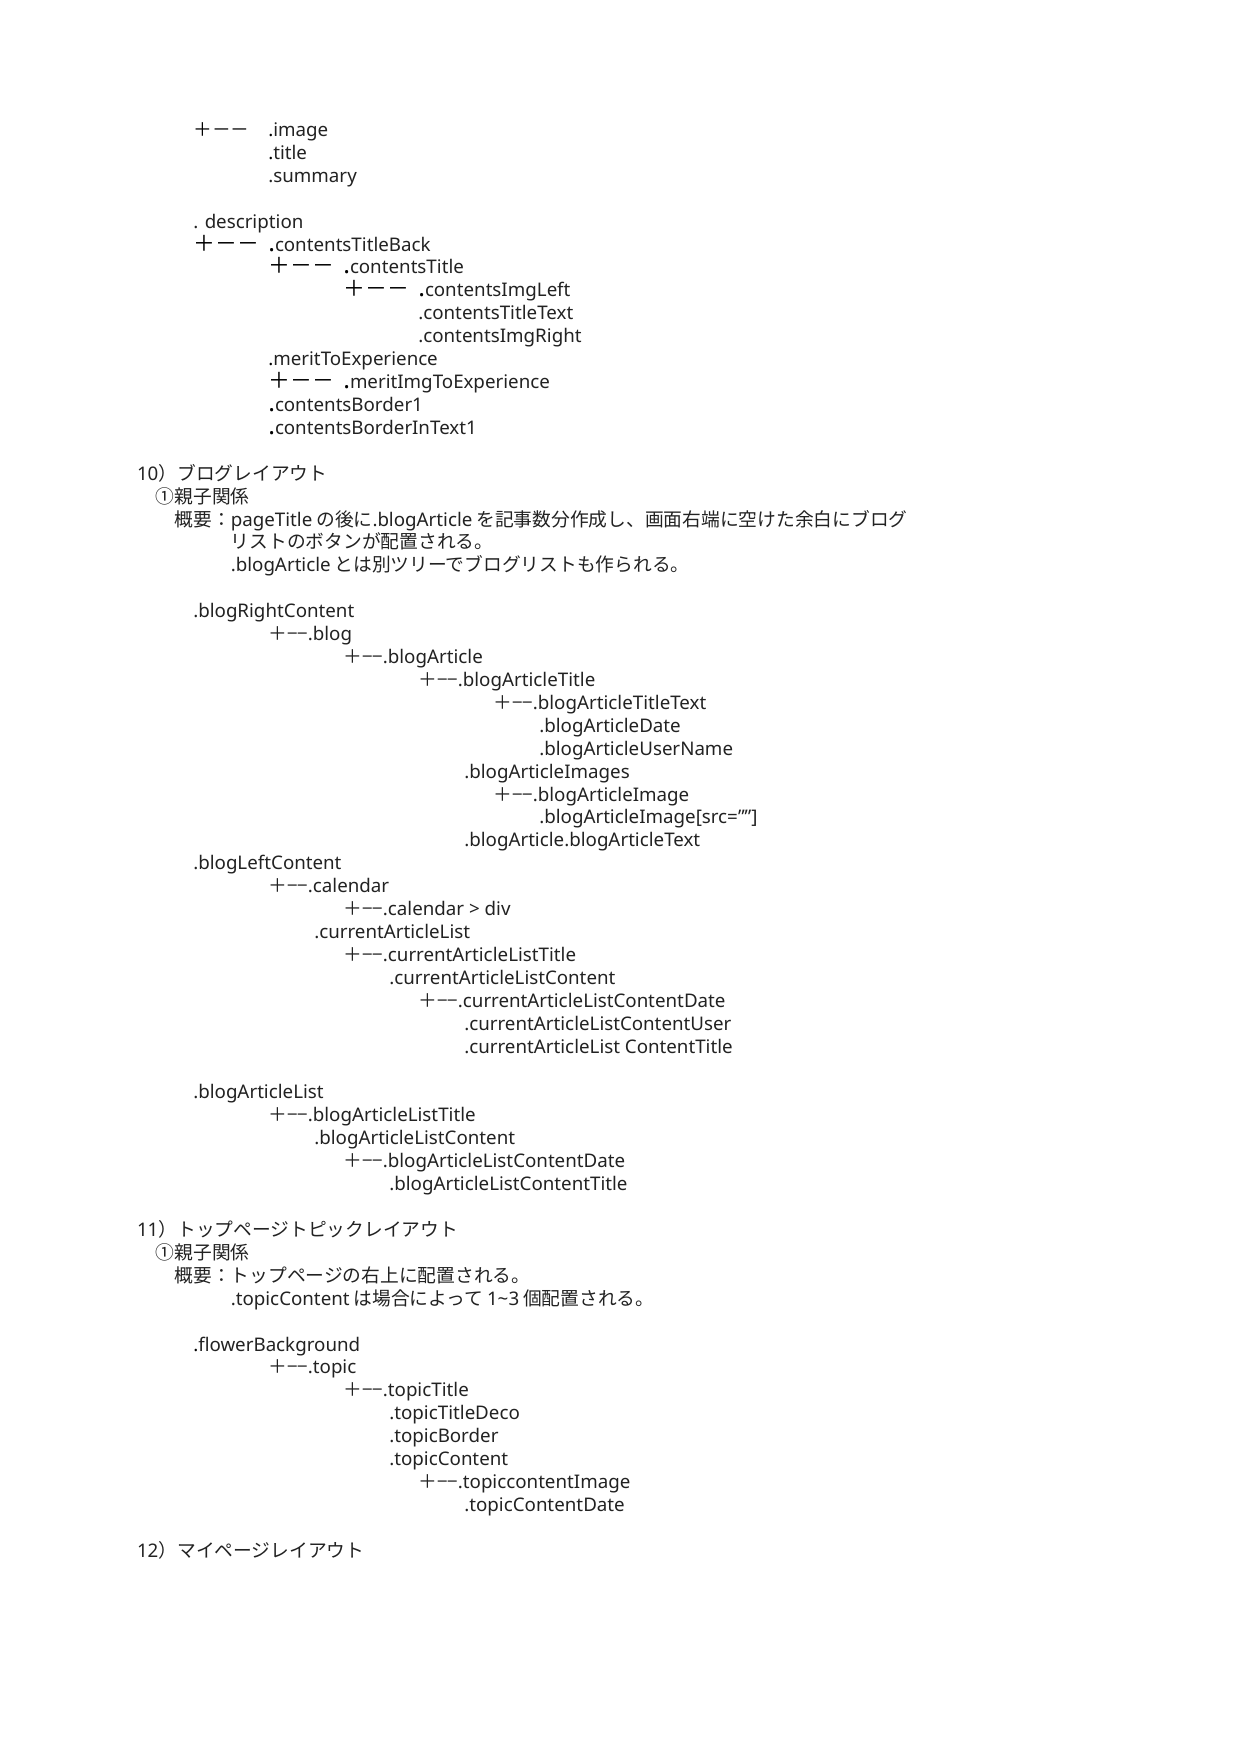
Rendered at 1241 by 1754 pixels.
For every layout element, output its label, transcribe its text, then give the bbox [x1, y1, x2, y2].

text .topicContent [118, 1447, 1122, 1470]
text .blogArticleListContent [118, 1126, 1122, 1149]
text ＋−−.calendar > div [118, 897, 1122, 920]
text .currentArticleList ContentTitle [118, 1035, 1122, 1058]
text 12）マイページレイアウト [118, 1539, 1122, 1562]
text ＋－－ .contentsTitleBack [118, 233, 1122, 256]
text ＋−−.currentArticleListContentDate [118, 989, 1122, 1012]
text .contentsBorderInText1 [118, 416, 1122, 439]
text 11）トップページトピックレイアウト [118, 1218, 1122, 1241]
text .contentsBorder1 [118, 393, 1122, 416]
text ＋－－ .meritImgToExperience [118, 370, 1122, 393]
text リストのボタンが配置される。 [118, 531, 1122, 553]
text ＋−−.calendar [118, 874, 1122, 897]
text .blogLeftContent [118, 851, 1122, 874]
text .contentsImgRight [118, 324, 1122, 347]
text ＋−−.blogArticleTitleText [118, 691, 1122, 714]
text .topicTitleDeco [118, 1401, 1122, 1424]
text .topicBorder [118, 1424, 1122, 1447]
text .topicContentDate [118, 1493, 1122, 1516]
text .blogArticleImage[src=””] [118, 806, 1122, 828]
text .title [118, 141, 1122, 164]
text .blogArticleDate [118, 714, 1122, 737]
text .contentsTitleText [118, 301, 1122, 324]
text .blogArticleとは別ツリーでブログリストも作られる。 [118, 553, 1122, 576]
text .blogArticleUserName [118, 737, 1122, 760]
text ＋−−.topic [118, 1356, 1122, 1378]
text .currentArticleList [118, 920, 1122, 943]
text . description [118, 210, 1122, 233]
text ＋−−.blogArticleImage [118, 783, 1122, 806]
text ＋−−.currentArticleListTitle [118, 943, 1122, 966]
text .blogArticle.blogArticleText [118, 828, 1122, 851]
text ＋−−.blogArticleTitle [118, 668, 1122, 691]
text ＋−−.blog [118, 622, 1122, 645]
text ＋−−.blogArticle [118, 645, 1122, 668]
text 概要：pageTitleの後に.blogArticleを記事数分作成し、画面右端に空けた余白にブログ [118, 508, 1122, 531]
text .currentArticleListContentUser [118, 1012, 1122, 1035]
text .blogRightContent [118, 599, 1122, 622]
text ＋－－ .image [118, 118, 1122, 141]
text .blogArticleList [118, 1081, 1122, 1103]
text ＋−−.blogArticleListContentDate [118, 1149, 1122, 1172]
text ＋－－ .contentsImgLeft [118, 278, 1122, 301]
text .currentArticleListContent [118, 966, 1122, 989]
text ①親子関係 [118, 485, 1122, 508]
text ①親子関係 [118, 1241, 1122, 1264]
text .blogArticleImages [118, 760, 1122, 783]
text .blogArticleListContentTitle [118, 1172, 1122, 1195]
text .topicContentは場合によって1~3個配置される。 [118, 1287, 1122, 1310]
text ＋−−.blogArticleListTitle [118, 1103, 1122, 1126]
text .flowerBackground [118, 1333, 1122, 1356]
text 10）ブログレイアウト [118, 462, 1122, 485]
text ＋−−.topicTitle [118, 1378, 1122, 1401]
text .summary [118, 164, 1122, 187]
text ＋－－ .contentsTitle [118, 256, 1122, 278]
text 概要：トップページの右上に配置される。 [118, 1264, 1122, 1287]
text ＋−−.topiccontentImage [118, 1470, 1122, 1493]
text .meritToExperience [118, 347, 1122, 370]
